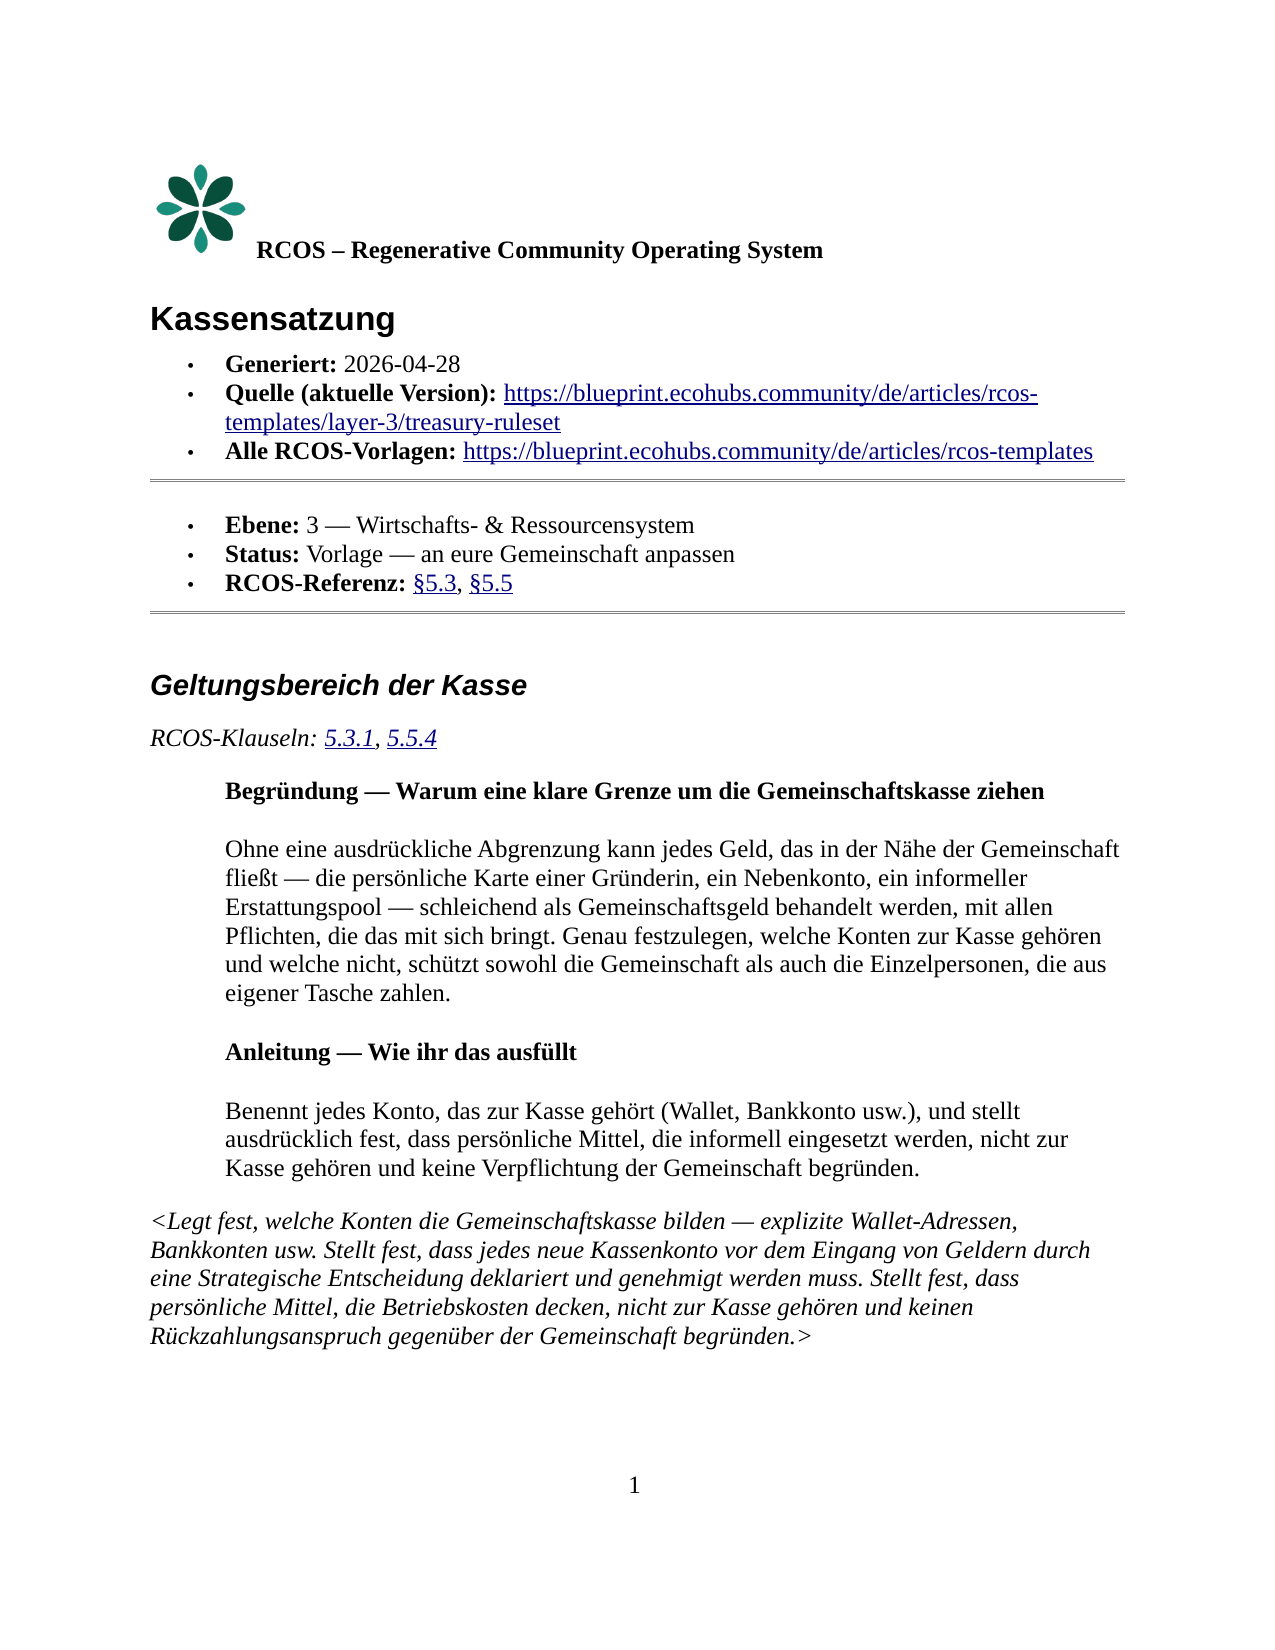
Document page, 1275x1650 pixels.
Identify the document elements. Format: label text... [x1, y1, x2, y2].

text RCOS-Klauseln: 5.3.1, 5.5.4 [150, 723, 1125, 752]
text Benennt jedes Konto, das zur Kasse gehört (Wallet, Bankkonto usw.), und stellt ausdrücklich fest, dass persönliche Mittel, die informell eingesetzt werden, nicht zur Kasse gehören und keine Verpflichtung der Gemeinschaft begründen. [225, 1096, 1125, 1182]
subtitle Geltungsbereich der Kasse [150, 668, 1125, 702]
list Generiert: 2026-04-28 [187, 349, 1125, 378]
list Status: Vorlage — an eure Gemeinschaft anpassen [187, 539, 1125, 568]
text Ohne eine ausdrückliche Abgrenzung kann jedes Geld, das in der Nähe der Gemeinschaft fließt — die persönliche Karte einer Gründerin, ein Nebenkonto, ein informeller Erstattungspool — schleichend als Gemeinschaftsgeld behandelt werden, mit allen Pflichten, die das mit sich bringt. Genau festzulegen, welche Konten zur Kasse gehören und welche nicht, schützt sowohl die Gemeinschaft als auch die Einzelpersonen, die aus eigener Tasche zahlen. [225, 834, 1125, 1007]
text RCOS – Regenerative Community Operating System [150, 159, 1125, 264]
text Begründung — Warum eine klare Grenze um die Gemeinschaftskasse ziehen [225, 776, 1125, 804]
picture [150, 158, 251, 259]
text Anleitung — Wie ihr das ausfüllt [225, 1037, 1125, 1066]
subtitle Kassensatzung [150, 298, 1125, 337]
list Quelle (aktuelle Version): https://blueprint.ecohubs.community/de/articles/rcos-templates/layer-3/treasury-ruleset [187, 378, 1125, 436]
list Ebene: 3 — Wirtschafts- & Ressourcensystem [187, 511, 1125, 539]
list Alle RCOS-Vorlagen: https://blueprint.ecohubs.community/de/articles/rcos-templates [187, 436, 1125, 464]
text <Legt fest, welche Konten die Gemeinschaftskasse bilden — explizite Wallet-Adressen, Bankkonten usw. Stellt fest, dass jedes neue Kassenkonto vor dem Eingang von Geldern durch eine Strategische Entscheidung deklariert und genehmigt werden muss. Stellt fest, dass persönliche Mittel, die Betriebskosten decken, nicht zur Kasse gehören und keinen Rückzahlungsanspruch gegenüber der Gemeinschaft begründen.> [150, 1206, 1125, 1350]
list RCOS-Referenz: §5.3, §5.5 [187, 568, 1125, 597]
